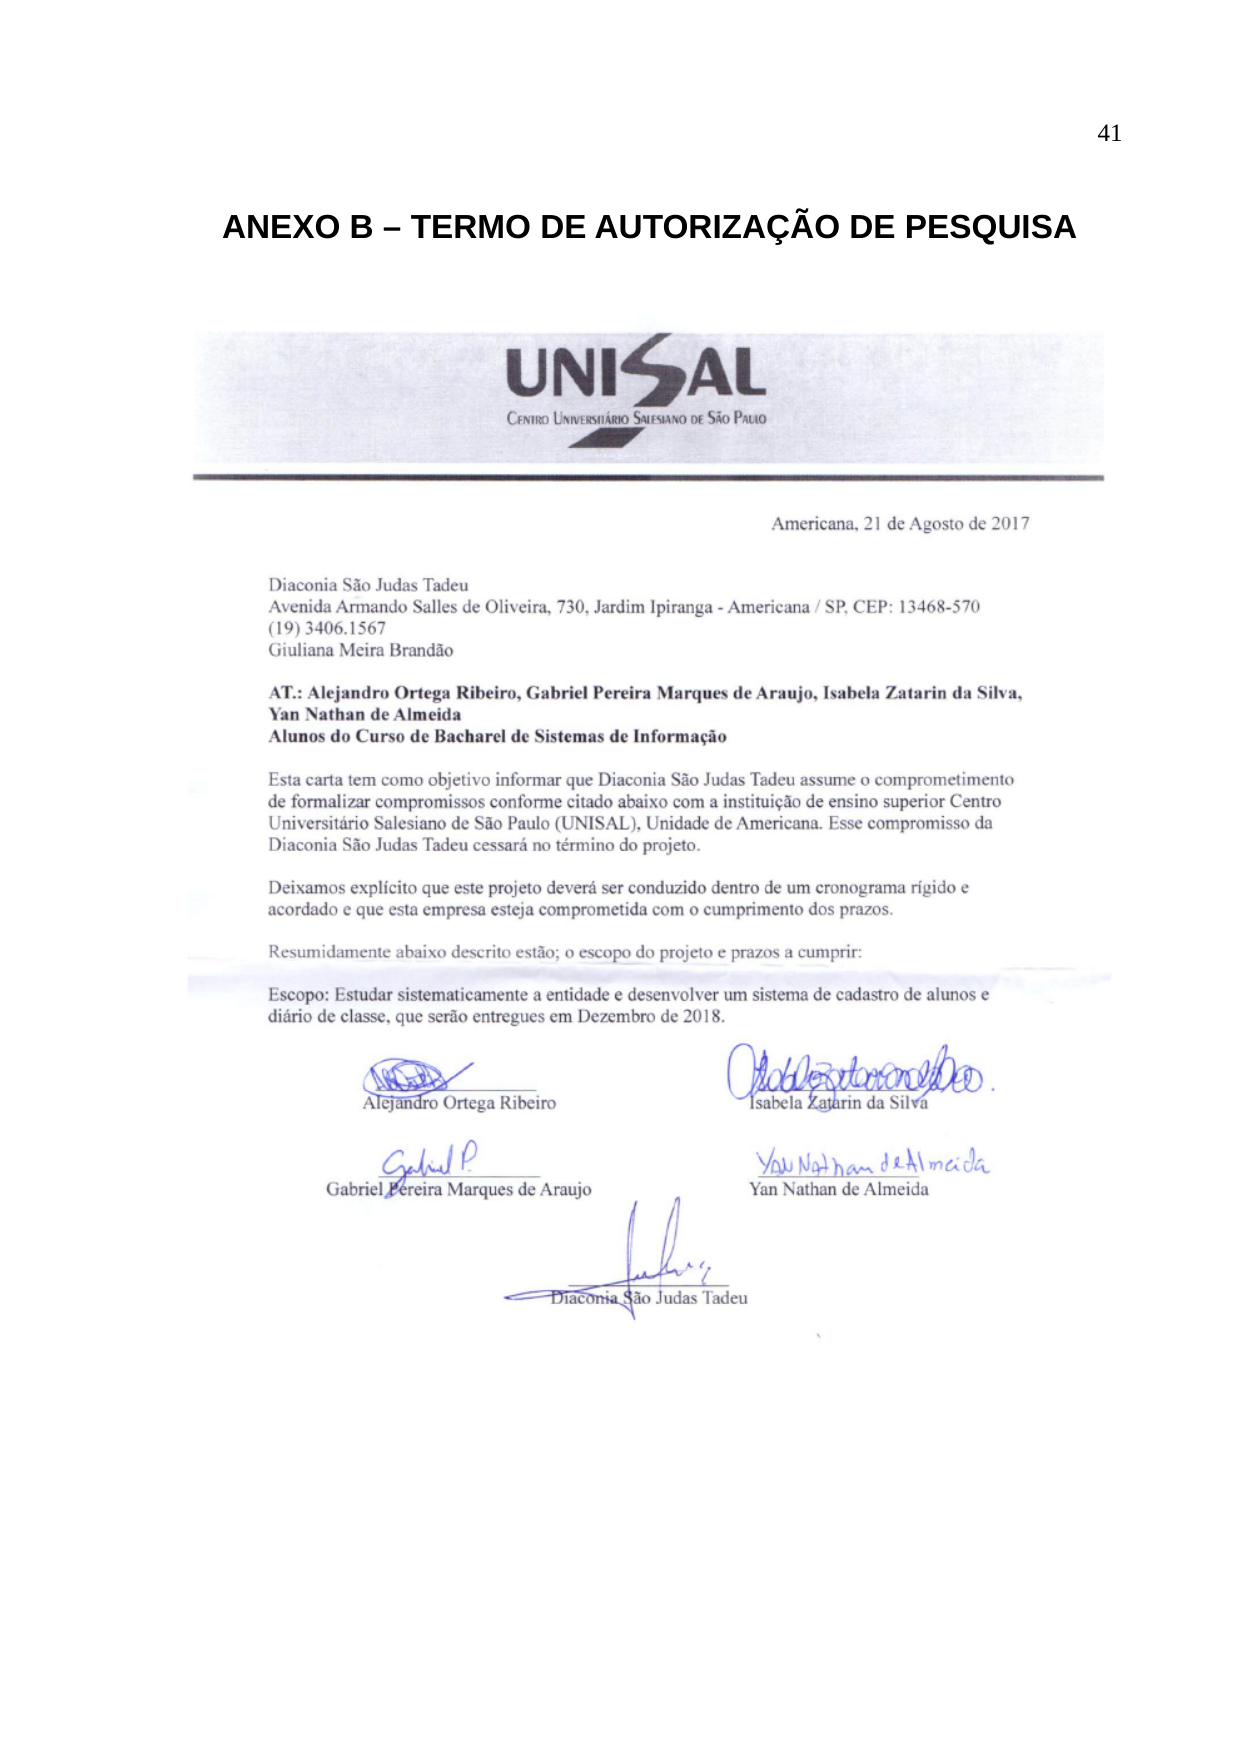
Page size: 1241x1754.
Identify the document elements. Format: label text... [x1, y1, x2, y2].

picture [187, 313, 1112, 1344]
subtitle ANEXO B – TERMO DE AUTORIZAÇÃO DE PESQUISA [177, 207, 1122, 245]
